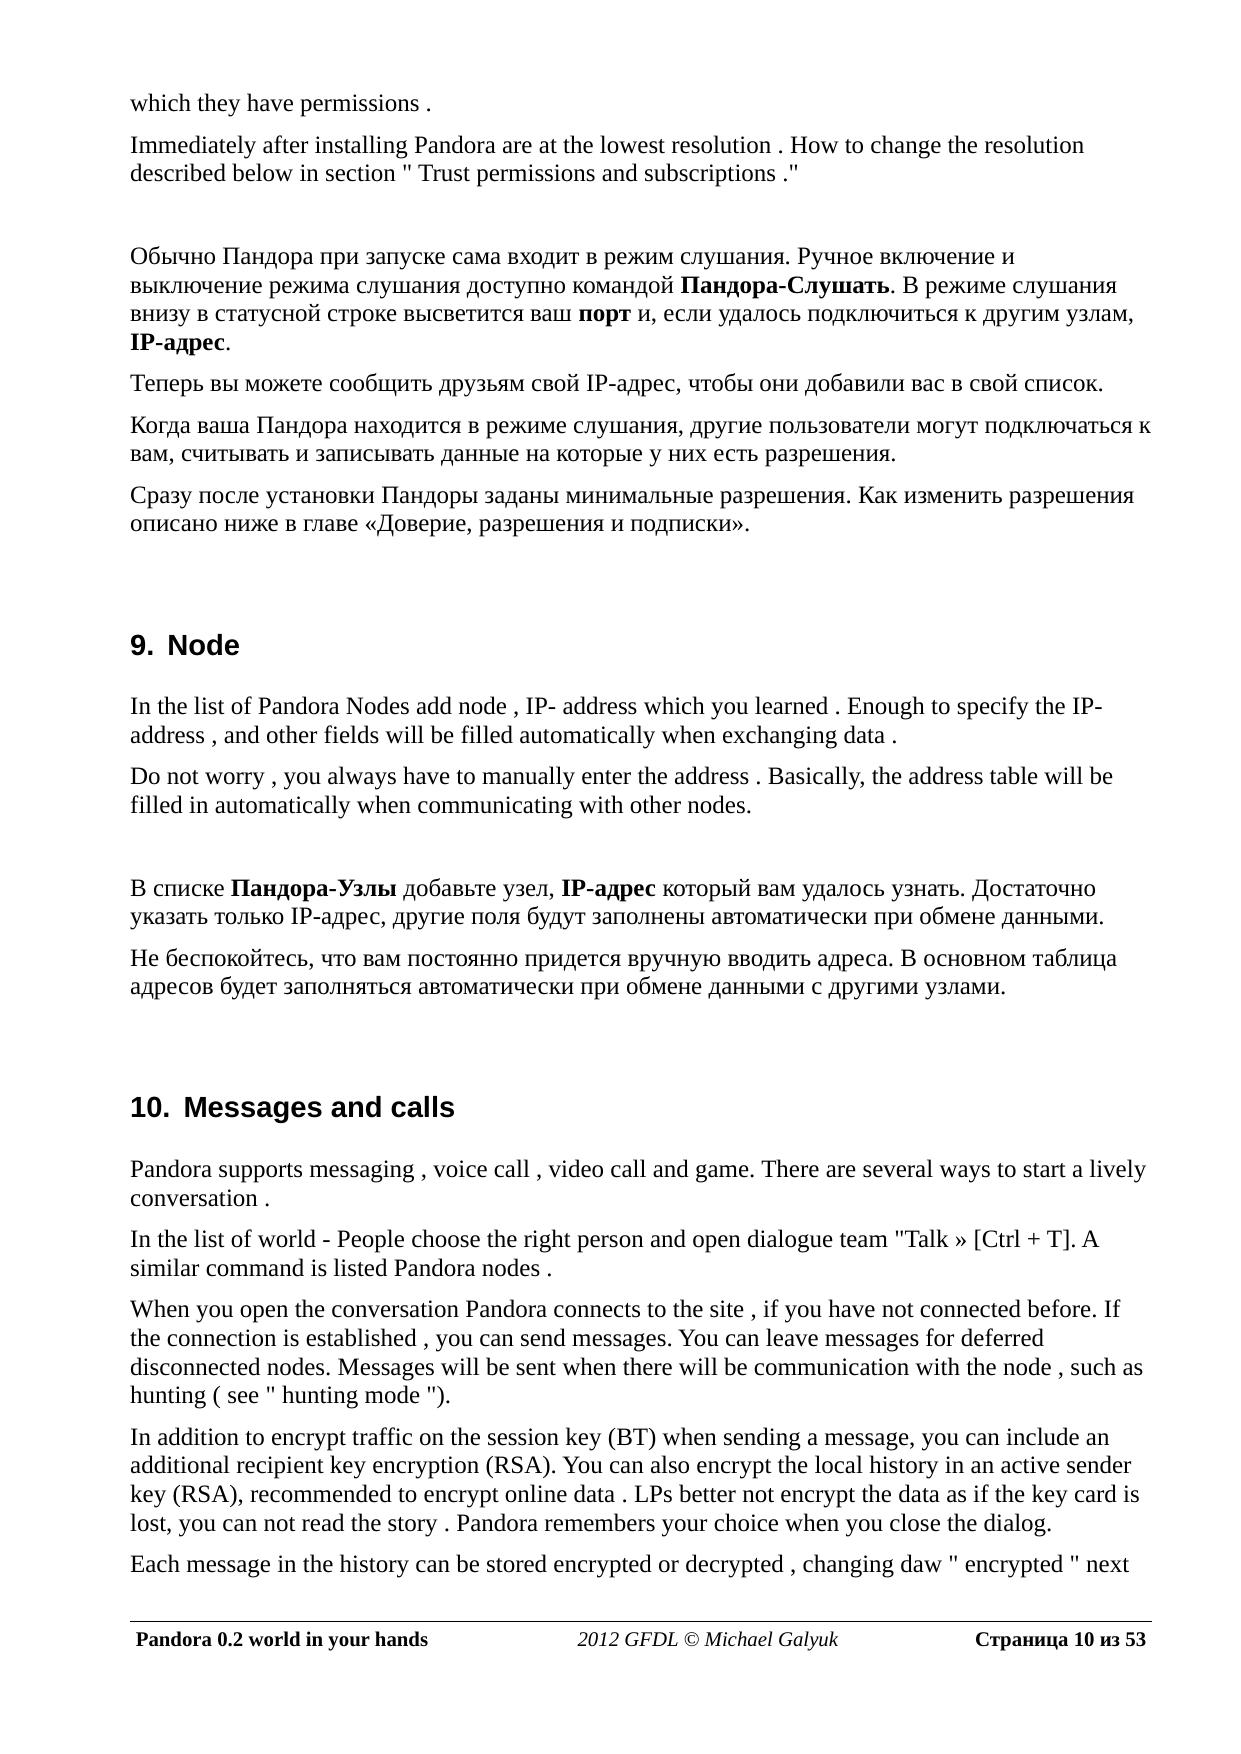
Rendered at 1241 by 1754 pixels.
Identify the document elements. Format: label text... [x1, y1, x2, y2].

text Обычно Пандора при запуске сама входит в режим слушания. Ручное включение и выключение режима слушания доступно командой Пандора-Слушать. В режиме слушания внизу в статусной строке высветится ваш порт и, если удалось подключиться к другим узлам, IP-адрес. [130, 241, 1152, 356]
subtitle Node [130, 628, 1152, 661]
text Когда ваша Пандора находится в режиме слушания, другие пользователи могут подключаться к вам, считывать и записывать данные на которые у них есть разрешения. [130, 410, 1152, 467]
text Do not worry , you always have to manually enter the address . Basically, the address table will be filled in automatically when communicating with other nodes. [130, 761, 1152, 819]
text Each message in the history can be stored encrypted or decrypted , changing daw " encrypted " next [130, 1549, 1152, 1578]
text In the list of Pandora Nodes add node , IP- address which you learned . Enough to specify the IP- address , and other fields will be filled automatically when exchanging data . [130, 691, 1152, 749]
text Pandora supports messaging , voice call , video call and game. There are several ways to start a lively conversation . [130, 1154, 1152, 1212]
subtitle Messages and calls [130, 1091, 1152, 1124]
text which they have permissions . [130, 88, 1152, 117]
text Теперь вы можете сообщить друзьям свой IP-адрес, чтобы они добавили вас в свой список. [130, 368, 1152, 397]
text In the list of world - People choose the right person and open dialogue team "Talk » [Ctrl + T]. A similar command is listed Pandora nodes . [130, 1224, 1152, 1282]
text Immediately after installing Pandora are at the lowest resolution . How to change the resolution described below in section " Trust permissions and subscriptions ." [130, 130, 1152, 187]
text В списке Пандора-Узлы добавьте узел, IP-адрес который вам удалось узнать. Достаточно указать только IP-адрес, другие поля будут заполнены автоматически при обмене данными. [130, 873, 1152, 930]
text Сразу после установки Пандоры заданы минимальные разрешения. Как изменить разрешения описано ниже в главе «Доверие, разрешения и подписки». [130, 480, 1152, 537]
text When you open the conversation Pandora connects to the site , if you have not connected before. If the connection is established , you can send messages. You can leave messages for deferred disconnected nodes. Messages will be sent when there will be communication with the node , such as hunting ( see " hunting mode "). [130, 1294, 1152, 1409]
text Не беспокойтесь, что вам постоянно придется вручную вводить адреса. В основном таблица адресов будет заполняться автоматически при обмене данными с другими узлами. [130, 943, 1152, 1000]
text In addition to encrypt traffic on the session key (BT) when sending a message, you can include an additional recipient key encryption (RSA). You can also encrypt the local history in an active sender key (RSA), recommended to encrypt online data . LPs better not encrypt the data as if the key card is lost, you can not read the story . Pandora remembers your choice when you close the dialog. [130, 1422, 1152, 1537]
